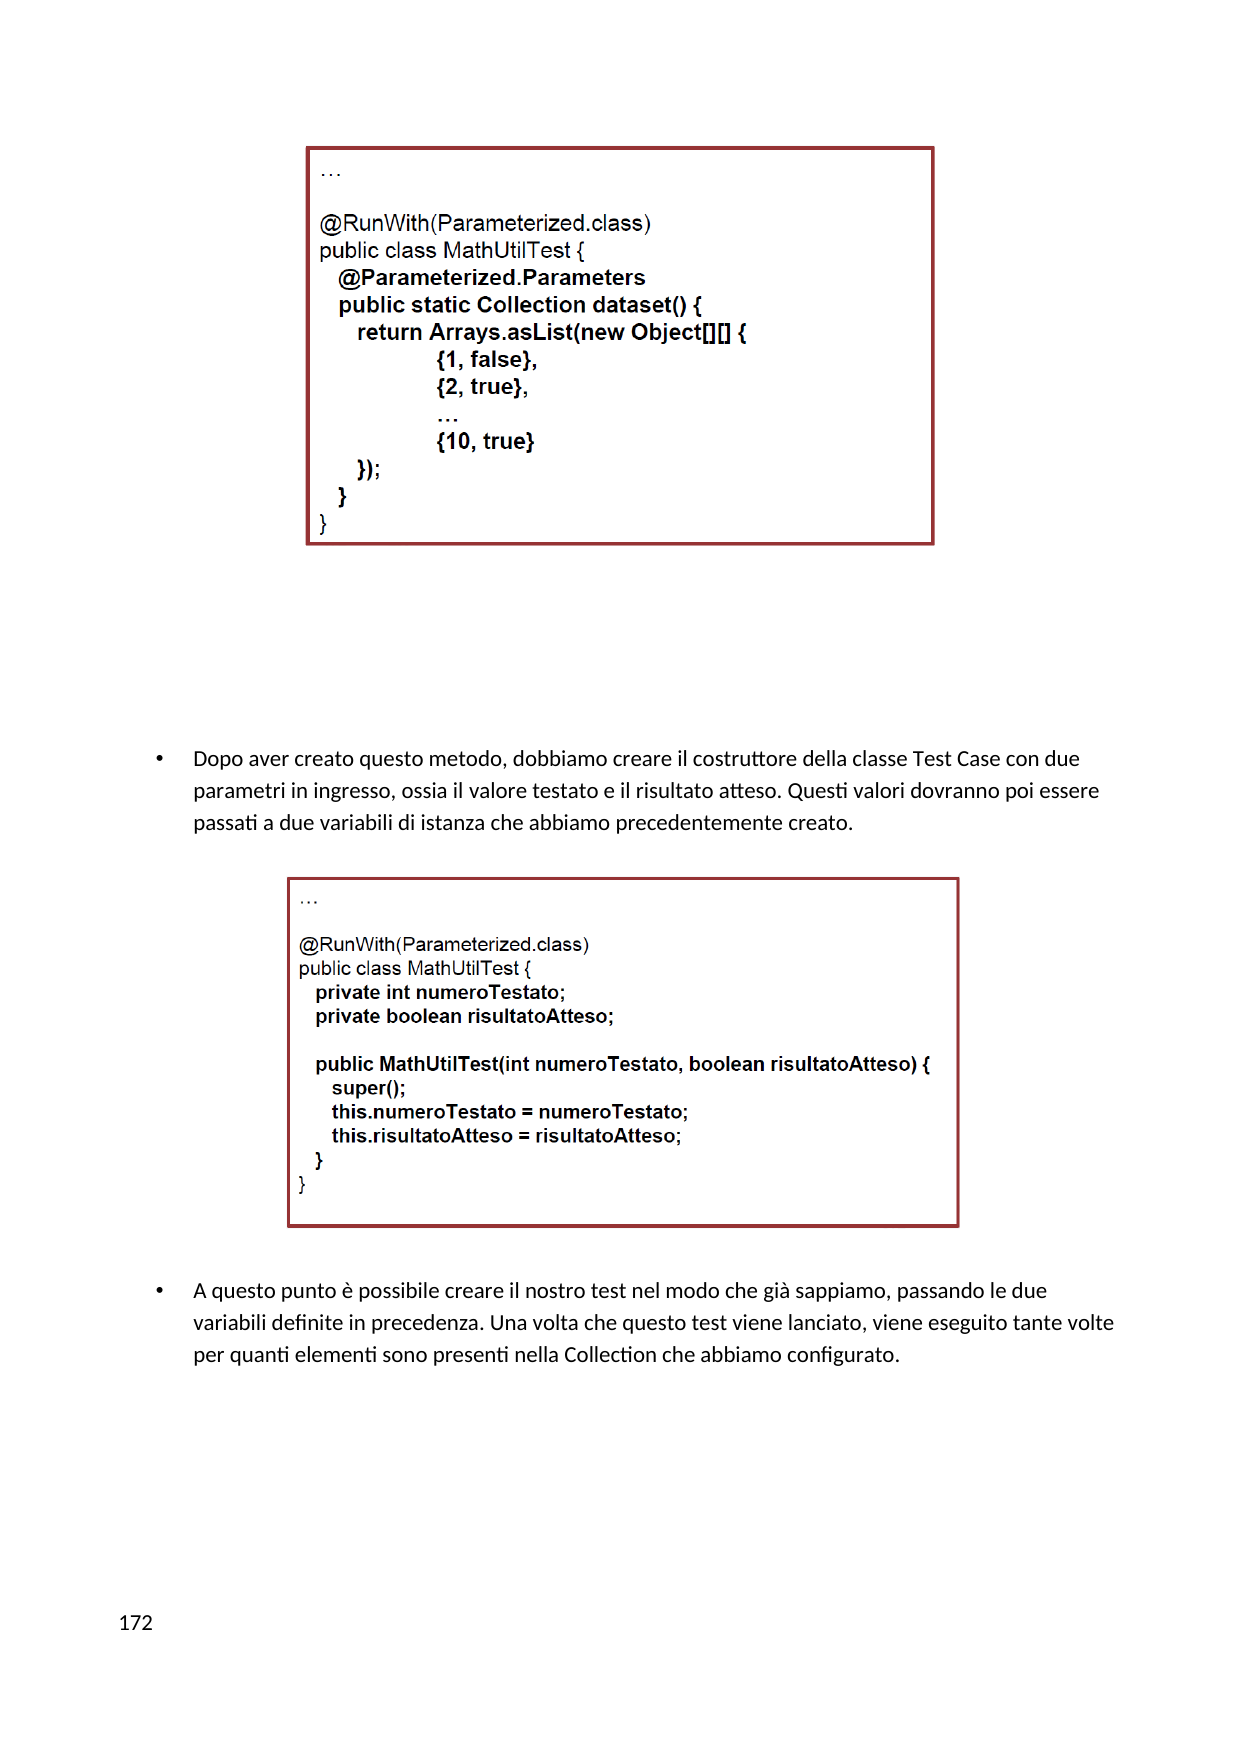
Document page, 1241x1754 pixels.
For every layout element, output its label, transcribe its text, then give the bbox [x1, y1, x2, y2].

picture [305, 145, 935, 546]
list Dopo aver creato questo metodo, dobbiamo creare il costruttore della classe Test Case con due parametri in ingresso, ossia il valore testato e il risultato atteso. Questi valori dovranno poi essere passati a due variabili di istanza che abbiamo precedentemente creato. [156, 744, 1122, 836]
picture [286, 876, 960, 1229]
list A questo punto è possibile creare il nostro test nel modo che già sappiamo, passando le due variabili definite in precedenza. Una volta che questo test viene lanciato, viene eseguito tante volte per quanti elementi sono presenti nella Collection che abbiamo configurato. [156, 1276, 1122, 1368]
